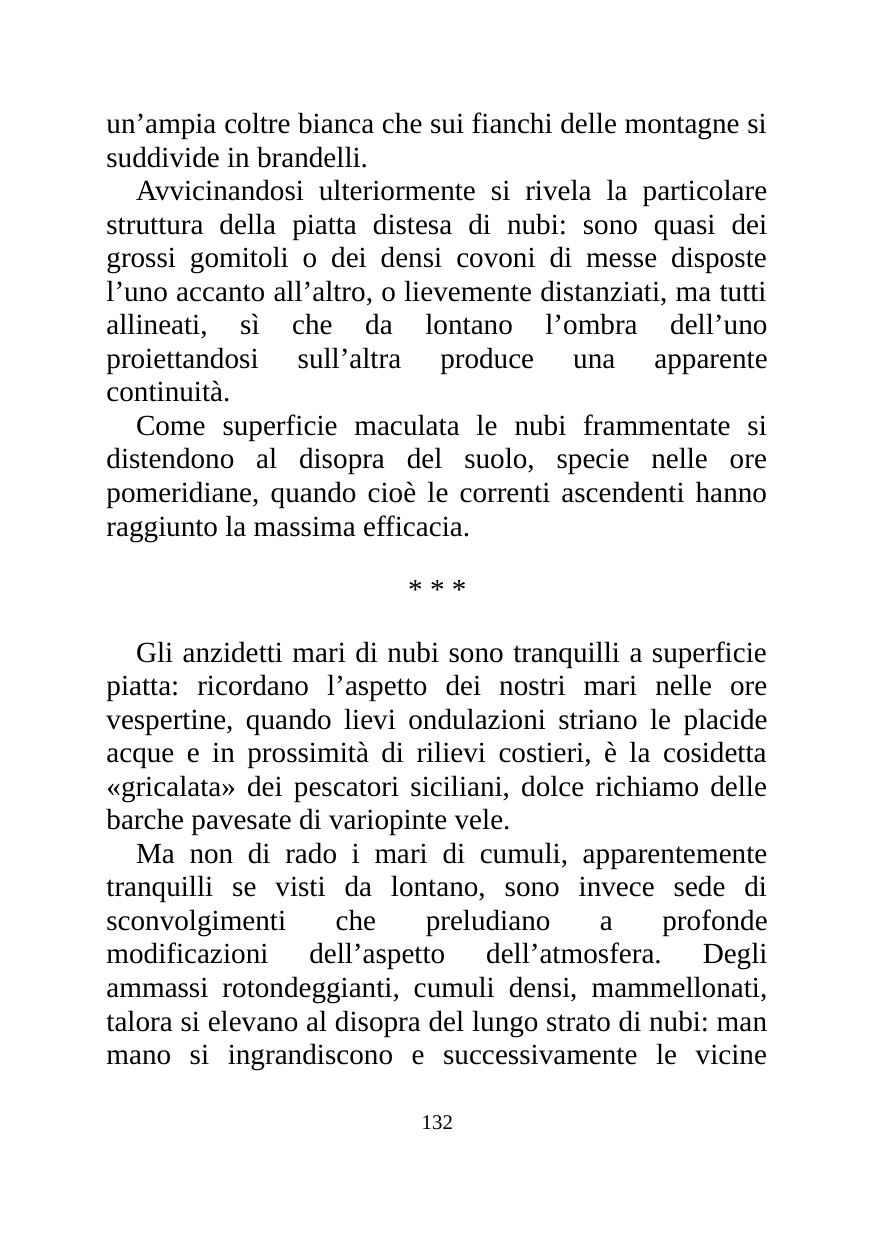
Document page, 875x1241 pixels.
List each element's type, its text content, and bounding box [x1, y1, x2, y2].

text * * * [106, 572, 768, 605]
text un’ampia coltre bianca che sui fianchi delle montagne si suddivide in brandelli. [106, 106, 768, 173]
text Gli anzidetti mari di nubi sono tranquilli a superficie piatta: ricordano l’aspetto dei nostri mari nelle ore vespertine, quando lievi ondulazioni striano le placide acque e in prossimità di rilievi costieri, è la cosidetta «gricalata» dei pescatori siciliani, dolce richiamo delle barche pavesate di variopinte vele. [106, 635, 768, 836]
text Come superficie maculata le nubi frammentate si distendono al disopra del suolo, specie nelle ore pomeridiane, quando cioè le correnti ascendenti hanno raggiunto la massima efficacia. [106, 408, 768, 542]
text Ma non di rado i mari di cumuli, apparentemente tranquilli se visti da lontano, sono invece sede di sconvolgimenti che preludiano a profonde modificazioni dell’aspetto dell’atmosfera. Degli ammassi rotondeggianti, cumuli densi, mammellonati, talora si elevano al disopra del lungo strato di nubi: man mano si ingrandiscono e successivamente le vicine [106, 836, 768, 1071]
text Avvicinandosi ulteriormente si rivela la particolare struttura della piatta distesa di nubi: sono quasi dei grossi gomitoli o dei densi covoni di messe disposte l’uno accanto all’altro, o lievemente distanziati, ma tutti allineati, sì che da lontano l’ombra dell’uno proiettandosi sull’altra produce una apparente continuità. [106, 173, 768, 408]
